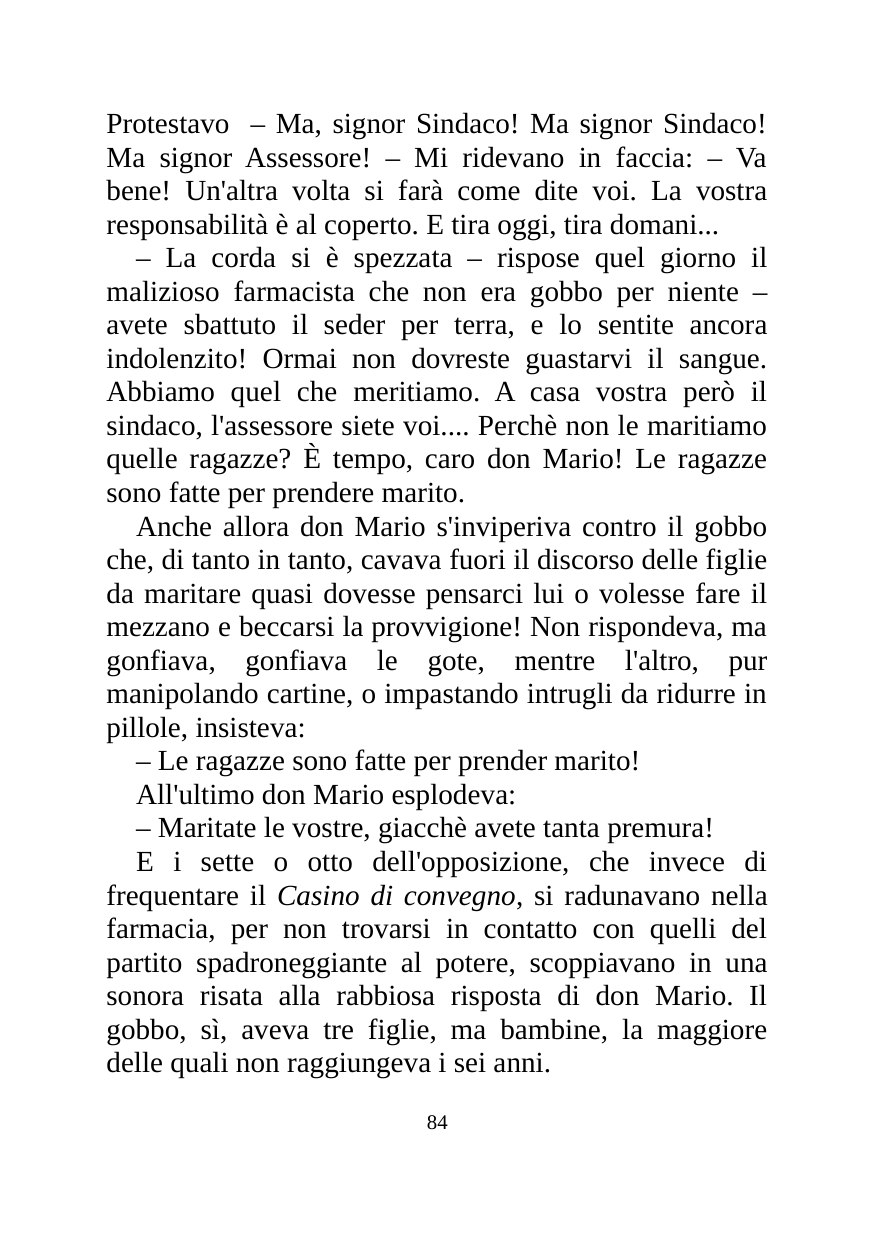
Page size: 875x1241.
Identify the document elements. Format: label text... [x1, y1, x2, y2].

text Protestavo – Ma, signor Sindaco! Ma signor Sindaco! Ma signor Assessore! – Mi ridevano in faccia: – Va bene! Un'altra volta si farà come dite voi. La vostra responsabilità è al coperto. E tira oggi, tira domani... [106, 106, 768, 240]
text Anche allora don Mario s'inviperiva contro il gobbo che, di tanto in tanto, cavava fuori il discorso delle figlie da maritare quasi dovesse pensarci lui o volesse fare il mezzano e beccarsi la provvigione! Non rispondeva, ma gonfiava, gonfiava le gote, mentre l'altro, pur manipolando cartine, o impastando intrugli da ridurre in pillole, insisteva: [106, 509, 768, 743]
text All'ultimo don Mario esplodeva: [106, 777, 768, 811]
text E i sette o otto dell'opposizione, che invece di frequentare il Casino di convegno, si radunavano nella farmacia, per non trovarsi in contatto con quelli del partito spadroneggiante al potere, scoppiavano in una sonora risata alla rabbiosa risposta di don Mario. Il gobbo, sì, aveva tre figlie, ma bambine, la maggiore delle quali non raggiungeva i sei anni. [106, 844, 768, 1079]
text – La corda si è spezzata – rispose quel giorno il malizioso farmacista che non era gobbo per niente – avete sbattuto il seder per terra, e lo sentite ancora indolenzito! Ormai non dovreste guastarvi il sangue. Abbiamo quel che meritiamo. A casa vostra però il sindaco, l'assessore siete voi.... Perchè non le maritiamo quelle ragazze? È tempo, caro don Mario! Le ragazze sono fatte per prendere marito. [106, 240, 768, 509]
text – Le ragazze sono fatte per prender marito! [106, 743, 768, 777]
text – Maritate le vostre, giacchè avete tanta premura! [106, 811, 768, 844]
